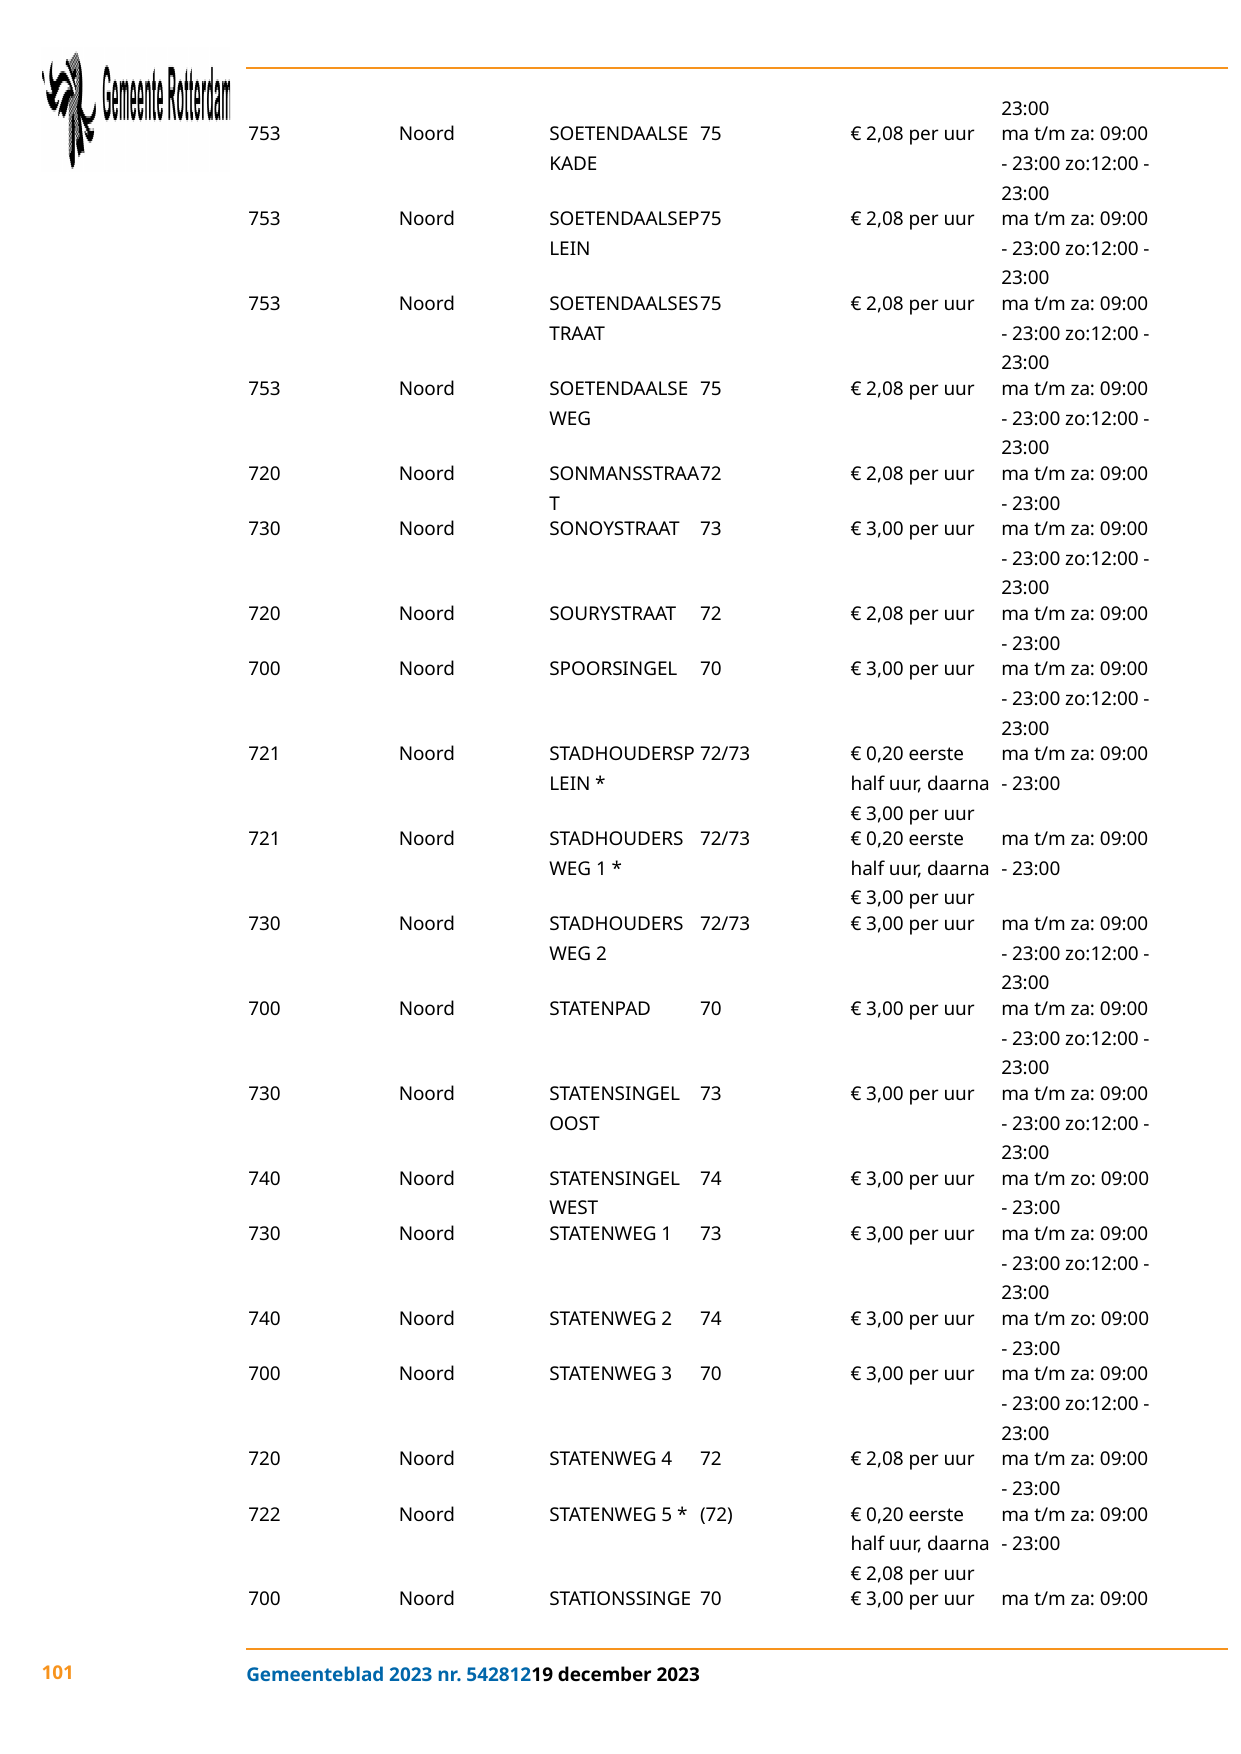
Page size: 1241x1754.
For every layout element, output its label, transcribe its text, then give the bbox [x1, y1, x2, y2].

table_cell ma t/m za: 09:00 - 23:00 zo:12:00 - 23:00 [1001, 995, 1152, 1080]
table_cell Noord [399, 910, 549, 995]
table_cell Noord [399, 825, 549, 910]
table_cell € 3,00 per uur [850, 1361, 1001, 1445]
table_cell SONOYSTRAAT [549, 515, 700, 600]
table_cell ma t/m zo: 09:00 - 23:00 [1001, 1165, 1152, 1220]
table_cell 740 [248, 1305, 398, 1361]
table_cell 72 [700, 460, 850, 515]
table_cell Noord [399, 515, 549, 600]
table_cell ma t/m zo: 09:00 - 23:00 [1001, 1305, 1152, 1361]
table_cell 721 [248, 825, 398, 910]
table_cell 70 [700, 1586, 850, 1611]
table_cell € 2,08 per uur [850, 460, 1001, 515]
table_cell STATENWEG 5 * [549, 1501, 700, 1586]
table_cell [399, 95, 549, 121]
table_cell 74 [700, 1305, 850, 1361]
table_cell 753 [248, 290, 398, 375]
table_cell ma t/m za: 09:00 - 23:00 zo:12:00 - 23:00 [1001, 375, 1152, 460]
table_cell 75 [700, 121, 850, 205]
table_cell 70 [700, 1361, 850, 1445]
table_cell € 3,00 per uur [850, 1080, 1001, 1165]
table_cell ma t/m za: 09:00 - 23:00 [1001, 741, 1152, 825]
table_cell ma t/m za: 09:00 - 23:00 [1001, 460, 1152, 515]
table_cell € 2,08 per uur [850, 600, 1001, 656]
table_cell STATENWEG 3 [549, 1361, 700, 1445]
table_cell Noord [399, 1501, 549, 1586]
table_cell ma t/m za: 09:00 - 23:00 [1001, 1445, 1152, 1501]
table_cell 700 [248, 1361, 398, 1445]
table_cell ma t/m za: 09:00 - 23:00 zo:12:00 - 23:00 [1001, 1080, 1152, 1165]
table_cell ma t/m za: 09:00 - 23:00 zo:12:00 - 23:00 [1001, 515, 1152, 600]
table_cell 72/73 [700, 825, 850, 910]
table_cell 70 [700, 995, 850, 1080]
table_cell 73 [700, 515, 850, 600]
table_cell 73 [700, 1220, 850, 1305]
table_cell STADHOUDERSWEG 2 [549, 910, 700, 995]
table_cell [700, 95, 850, 121]
table_cell SONMANSSTRAAT [549, 460, 700, 515]
table_cell STADHOUDERSWEG 1 * [549, 825, 700, 910]
table_cell € 3,00 per uur [850, 515, 1001, 600]
table_cell (72) [700, 1501, 850, 1586]
table_cell € 0,20 eerste half uur, daarna € 2,08 per uur [850, 1501, 1001, 1586]
table_cell 74 [700, 1165, 850, 1220]
table_cell 753 [248, 375, 398, 460]
table_cell 720 [248, 600, 398, 656]
table_cell ma t/m za: 09:00 - 23:00 [1001, 1501, 1152, 1586]
table_cell Noord [399, 741, 549, 825]
table_cell 72 [700, 1445, 850, 1501]
table_cell [248, 95, 398, 121]
table_cell STATENWEG 2 [549, 1305, 700, 1361]
table_cell € 3,00 per uur [850, 1305, 1001, 1361]
table_cell ma t/m za: 09:00 - 23:00 zo:12:00 - 23:00 [1001, 205, 1152, 290]
table_cell ma t/m za: 09:00 - 23:00 zo:12:00 - 23:00 [1001, 1361, 1152, 1445]
table_cell 730 [248, 515, 398, 600]
table_cell € 2,08 per uur [850, 1445, 1001, 1501]
table_cell Noord [399, 1165, 549, 1220]
table_cell € 2,08 per uur [850, 121, 1001, 205]
table_cell € 3,00 per uur [850, 1586, 1001, 1611]
table_cell 700 [248, 995, 398, 1080]
table_cell € 2,08 per uur [850, 290, 1001, 375]
table_cell 75 [700, 375, 850, 460]
table_cell Noord [399, 121, 549, 205]
table_cell SPOORSINGEL [549, 656, 700, 741]
table_cell ma t/m za: 09:00 - 23:00 zo:12:00 - 23:00 [1001, 121, 1152, 205]
table_cell € 3,00 per uur [850, 1165, 1001, 1220]
table_cell Noord [399, 1080, 549, 1165]
table_cell STADHOUDERSPLEIN * [549, 741, 700, 825]
table_cell € 2,08 per uur [850, 205, 1001, 290]
table_cell [549, 95, 700, 121]
table_cell STATIONSSINGE [549, 1586, 700, 1611]
table_cell 730 [248, 1220, 398, 1305]
table_cell STATENWEG 4 [549, 1445, 700, 1501]
picture [41, 47, 231, 172]
table_cell Noord [399, 995, 549, 1080]
table_cell 700 [248, 656, 398, 741]
table_cell 722 [248, 1501, 398, 1586]
table_cell Noord [399, 1445, 549, 1501]
table_cell € 0,20 eerste half uur, daarna € 3,00 per uur [850, 741, 1001, 825]
table_cell - 23:00 [1001, 95, 1152, 121]
table_cell Noord [399, 205, 549, 290]
table_cell 70 [700, 656, 850, 741]
table_cell Noord [399, 460, 549, 515]
table_cell 721 [248, 741, 398, 825]
table_cell SOETENDAALSEKADE [549, 121, 700, 205]
table_cell Noord [399, 1586, 549, 1611]
table_cell SOURYSTRAAT [549, 600, 700, 656]
table_cell Noord [399, 1305, 549, 1361]
table_cell STATENSINGEL WEST [549, 1165, 700, 1220]
table_cell ma t/m za: 09:00 - 23:00 zo:12:00 - 23:00 [1001, 1220, 1152, 1305]
table_cell SOETENDAALSEWEG [549, 375, 700, 460]
table_cell SOETENDAALSESTRAAT [549, 290, 700, 375]
table_cell [850, 95, 1001, 121]
table_cell 700 [248, 1586, 398, 1611]
table_cell 720 [248, 460, 398, 515]
table_cell 753 [248, 121, 398, 205]
table_cell STATENWEG 1 [549, 1220, 700, 1305]
table_cell Noord [399, 375, 549, 460]
table_cell 72 [700, 600, 850, 656]
table_cell 75 [700, 290, 850, 375]
table_cell € 3,00 per uur [850, 995, 1001, 1080]
table_cell 72/73 [700, 741, 850, 825]
table_cell 753 [248, 205, 398, 290]
table_cell 73 [700, 1080, 850, 1165]
table_cell Noord [399, 600, 549, 656]
table_cell ma t/m za: 09:00 - 23:00 zo:12:00 - 23:00 [1001, 910, 1152, 995]
table_cell ma t/m za: 09:00 - 23:00 zo:12:00 - 23:00 [1001, 290, 1152, 375]
table_cell 75 [700, 205, 850, 290]
table_cell SOETENDAALSEPLEIN [549, 205, 700, 290]
table_cell Noord [399, 1361, 549, 1445]
table_cell Noord [399, 656, 549, 741]
table_cell Noord [399, 290, 549, 375]
table_cell 730 [248, 910, 398, 995]
table_cell € 2,08 per uur [850, 375, 1001, 460]
table_cell ma t/m za: 09:00 - 23:00 zo:12:00 - 23:00 [1001, 656, 1152, 741]
table_cell STATENPAD [549, 995, 700, 1080]
table_cell ma t/m za: 09:00 - 23:00 [1001, 600, 1152, 656]
table_cell Noord [399, 1220, 549, 1305]
table_cell 740 [248, 1165, 398, 1220]
table_cell € 0,20 eerste half uur, daarna € 3,00 per uur [850, 825, 1001, 910]
table_cell STATENSINGEL OOST [549, 1080, 700, 1165]
table_cell € 3,00 per uur [850, 1220, 1001, 1305]
table_cell ma t/m za: 09:00 [1001, 1586, 1152, 1611]
table_cell € 3,00 per uur [850, 656, 1001, 741]
table_cell ma t/m za: 09:00 - 23:00 [1001, 825, 1152, 910]
table_cell 720 [248, 1445, 398, 1501]
table_cell 72/73 [700, 910, 850, 995]
table_cell 730 [248, 1080, 398, 1165]
table_cell € 3,00 per uur [850, 910, 1001, 995]
